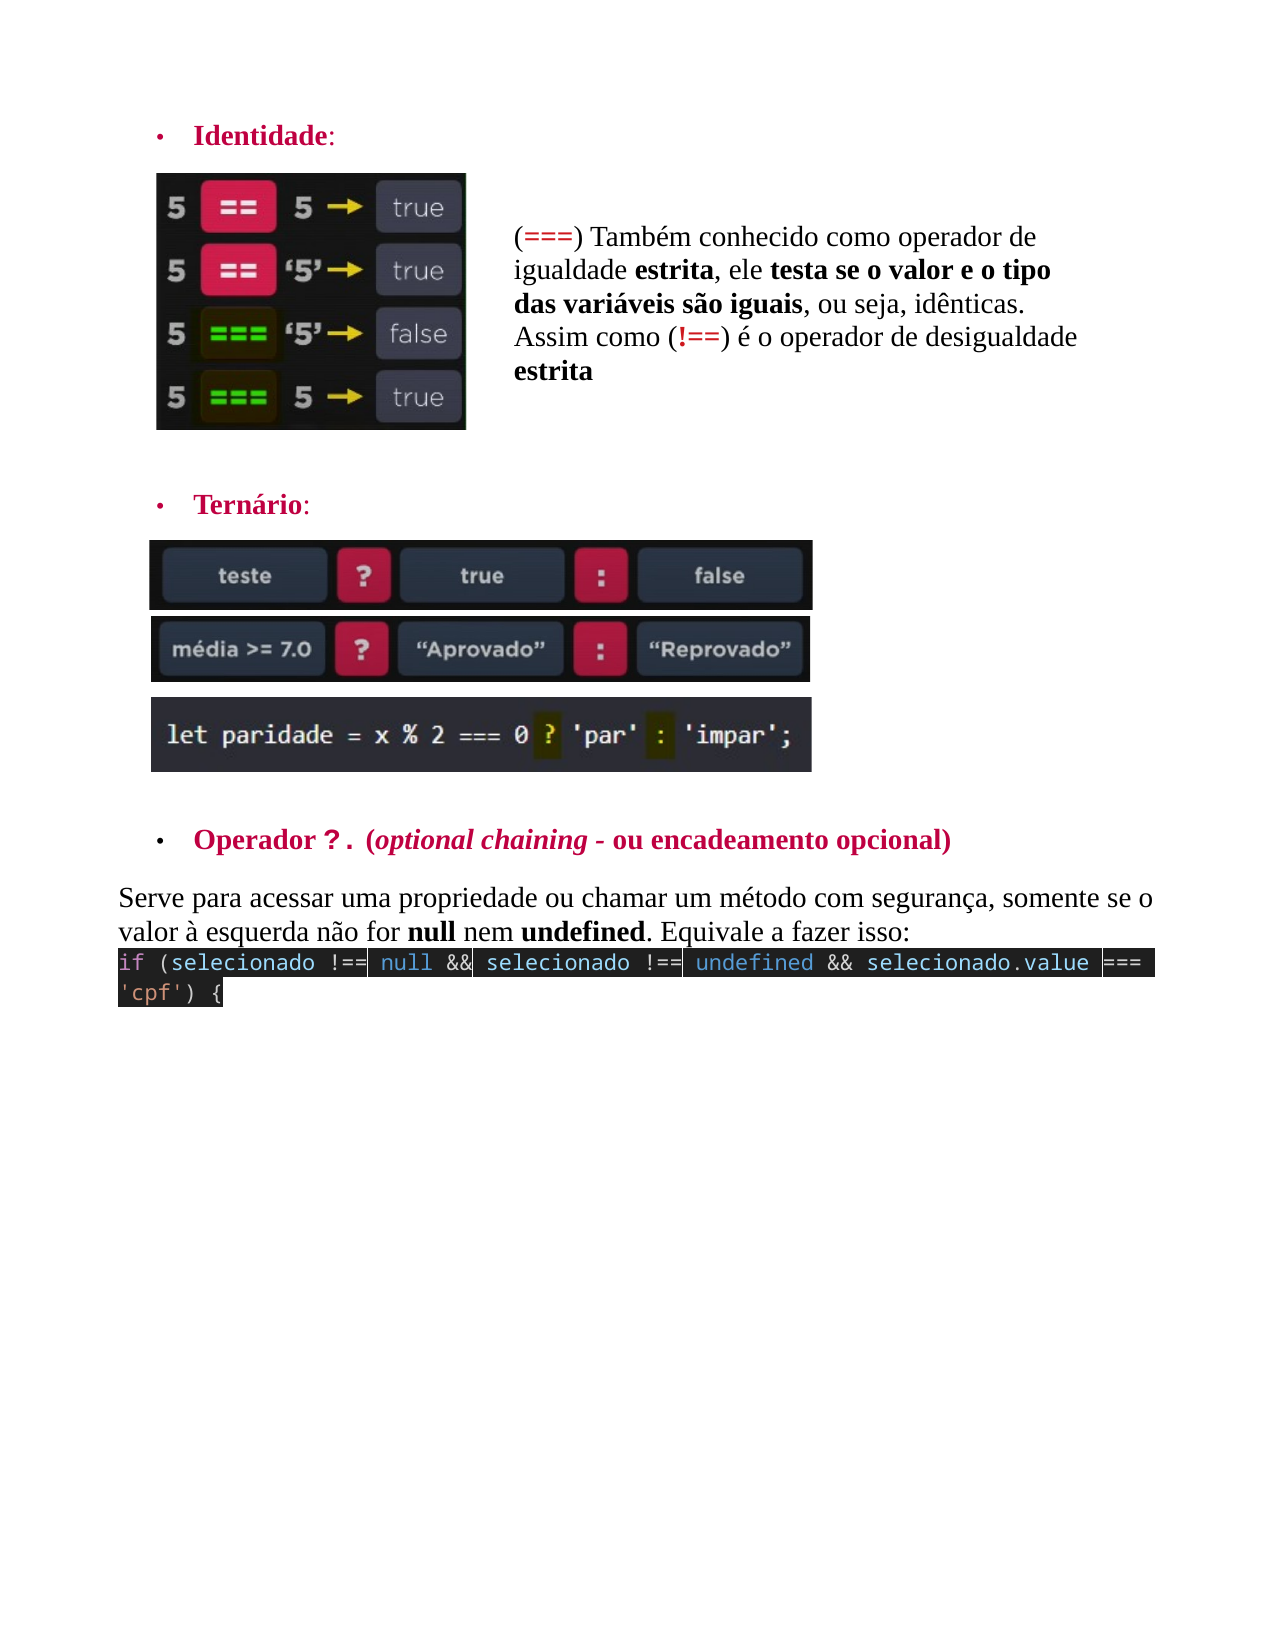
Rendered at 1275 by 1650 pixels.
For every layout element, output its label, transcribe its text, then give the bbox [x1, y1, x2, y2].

text (===) Também conhecido como operador de igualdade estrita, ele testa se o valor e o tipo das variáveis são iguais, ou seja, idênticas. Assim como (!==) é o operador de desigualdade estrita [514, 219, 1092, 386]
text Serve para acessar uma propriedade ou chamar um método com segurança, somente se o valor à esquerda não for null nem undefined. Equivale a fazer isso: if (selecionado !== null && selecionado !== undefined && selecionado.value === 'cpf') { [118, 880, 1181, 1007]
list Ternário: [156, 487, 1181, 521]
picture [156, 173, 467, 430]
list Identidade: [156, 118, 1181, 152]
picture [149, 540, 813, 610]
picture [151, 616, 811, 682]
picture [151, 697, 812, 772]
list Operador ?. (optional chaining - ou encadeamento opcional) [156, 822, 1181, 858]
